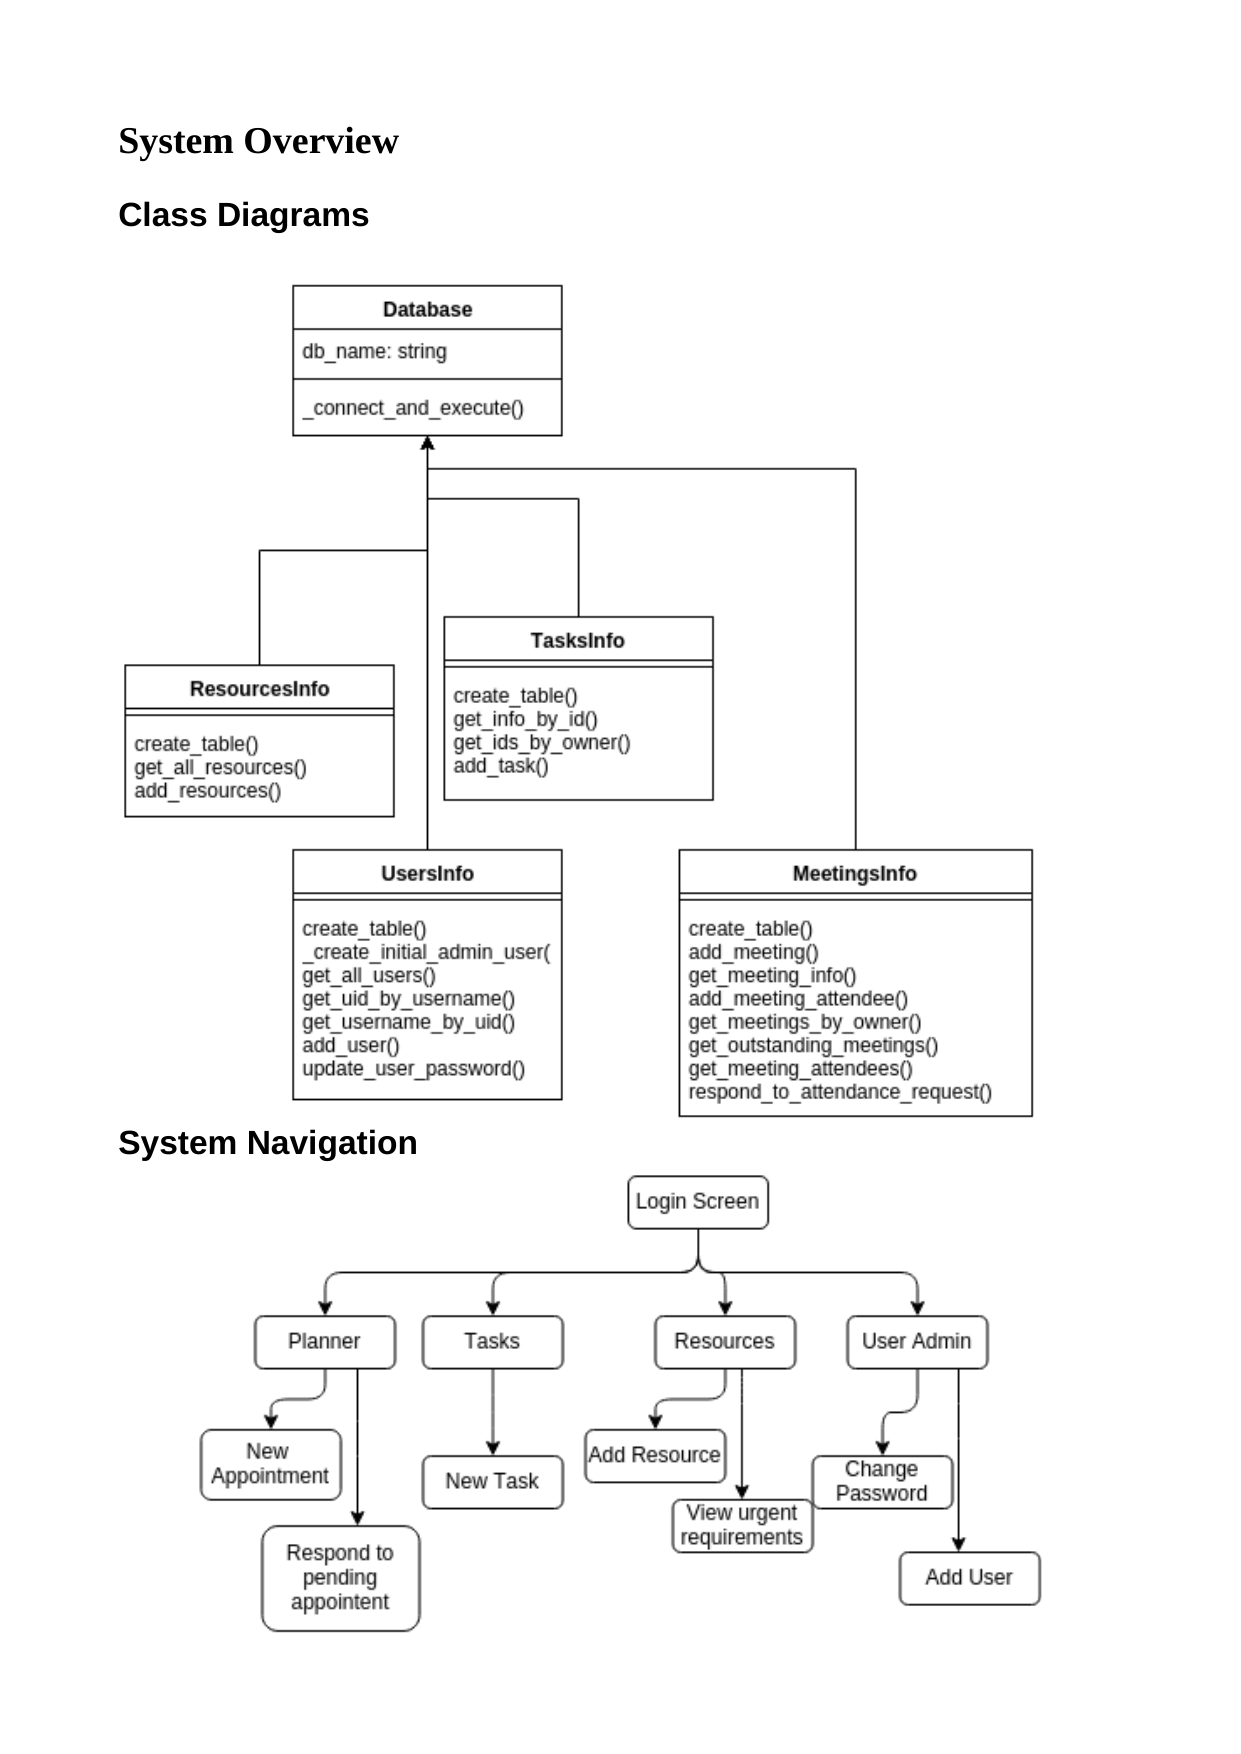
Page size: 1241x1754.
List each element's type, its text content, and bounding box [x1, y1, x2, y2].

subtitle Class Diagrams [118, 195, 1122, 234]
subtitle System Overview [118, 118, 1122, 162]
subtitle System Navigation [118, 267, 1122, 1162]
